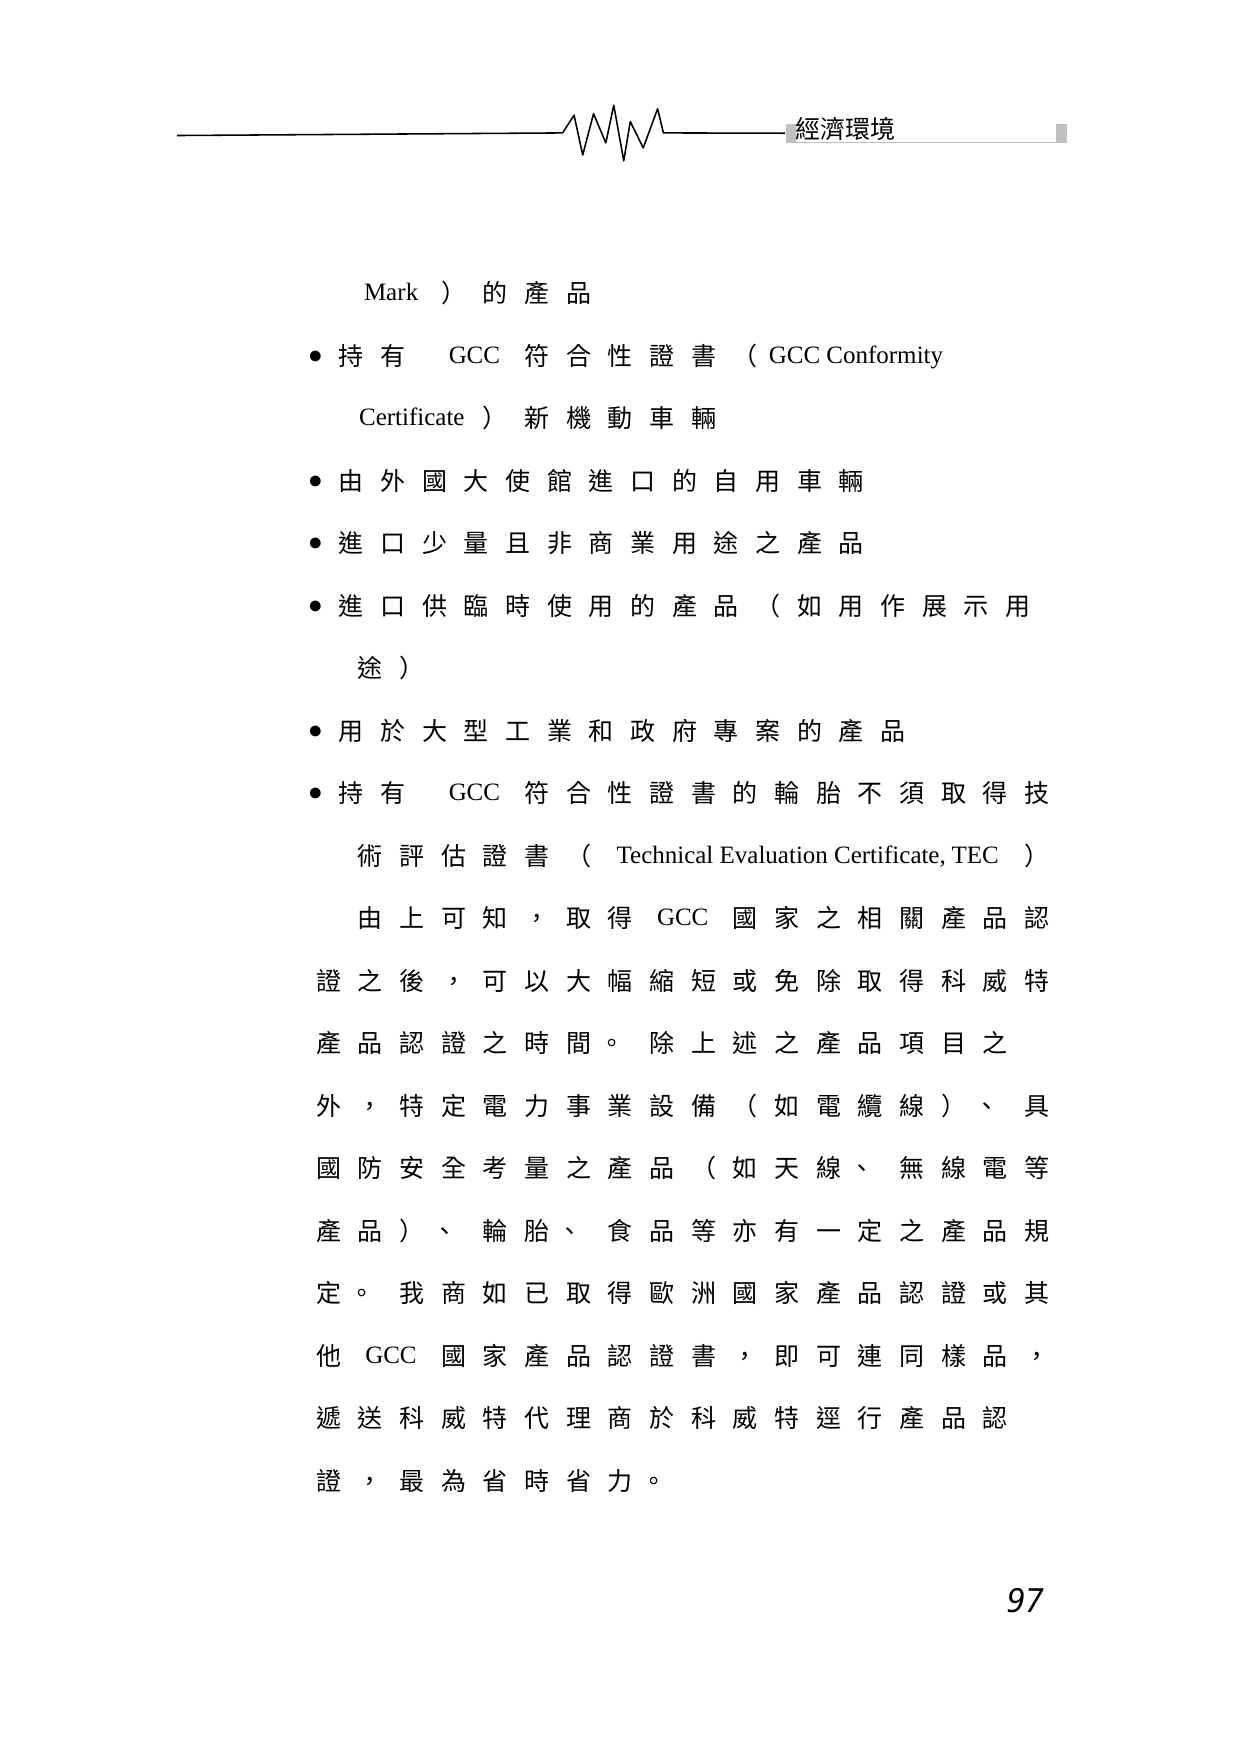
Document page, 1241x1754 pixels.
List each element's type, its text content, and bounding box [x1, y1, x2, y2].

text ● 持有GCC符合性證書的輪胎不須取得技術評估證書（Technical Evaluation Certificate, TEC） [281, 750, 1058, 875]
text ● 進口少量且非商業用途之產品 [281, 500, 1058, 563]
text ● 持有GCC符合性證書（GCC Conformity Certificate）新機動車輛 [281, 313, 1058, 438]
text 由上可知，取得GCC國家之相關產品認證之後，可以大幅縮短或免除取得科威特產品認證之時間。除上述之產品項目之外，特定電力事業設備（如電纜線）、具國防安全考量之產品（如天線、無線電等產品）、輪胎、食品等亦有一定之產品規定。我商如已取得歐洲國家產品認證或其他GCC國家產品認證書，即可連同樣品，遞送科威特代理商於科威特逕行產品認證，最為省時省力。 [281, 875, 1058, 1500]
text Mark）的產品 [281, 250, 1058, 313]
text ● 由外國大使館進口的自用車輛 [281, 438, 1058, 500]
text ● 用於大型工業和政府專案的產品 [281, 688, 1058, 750]
text ● 進口供臨時使用的產品（如用作展示用途） [281, 563, 1058, 688]
